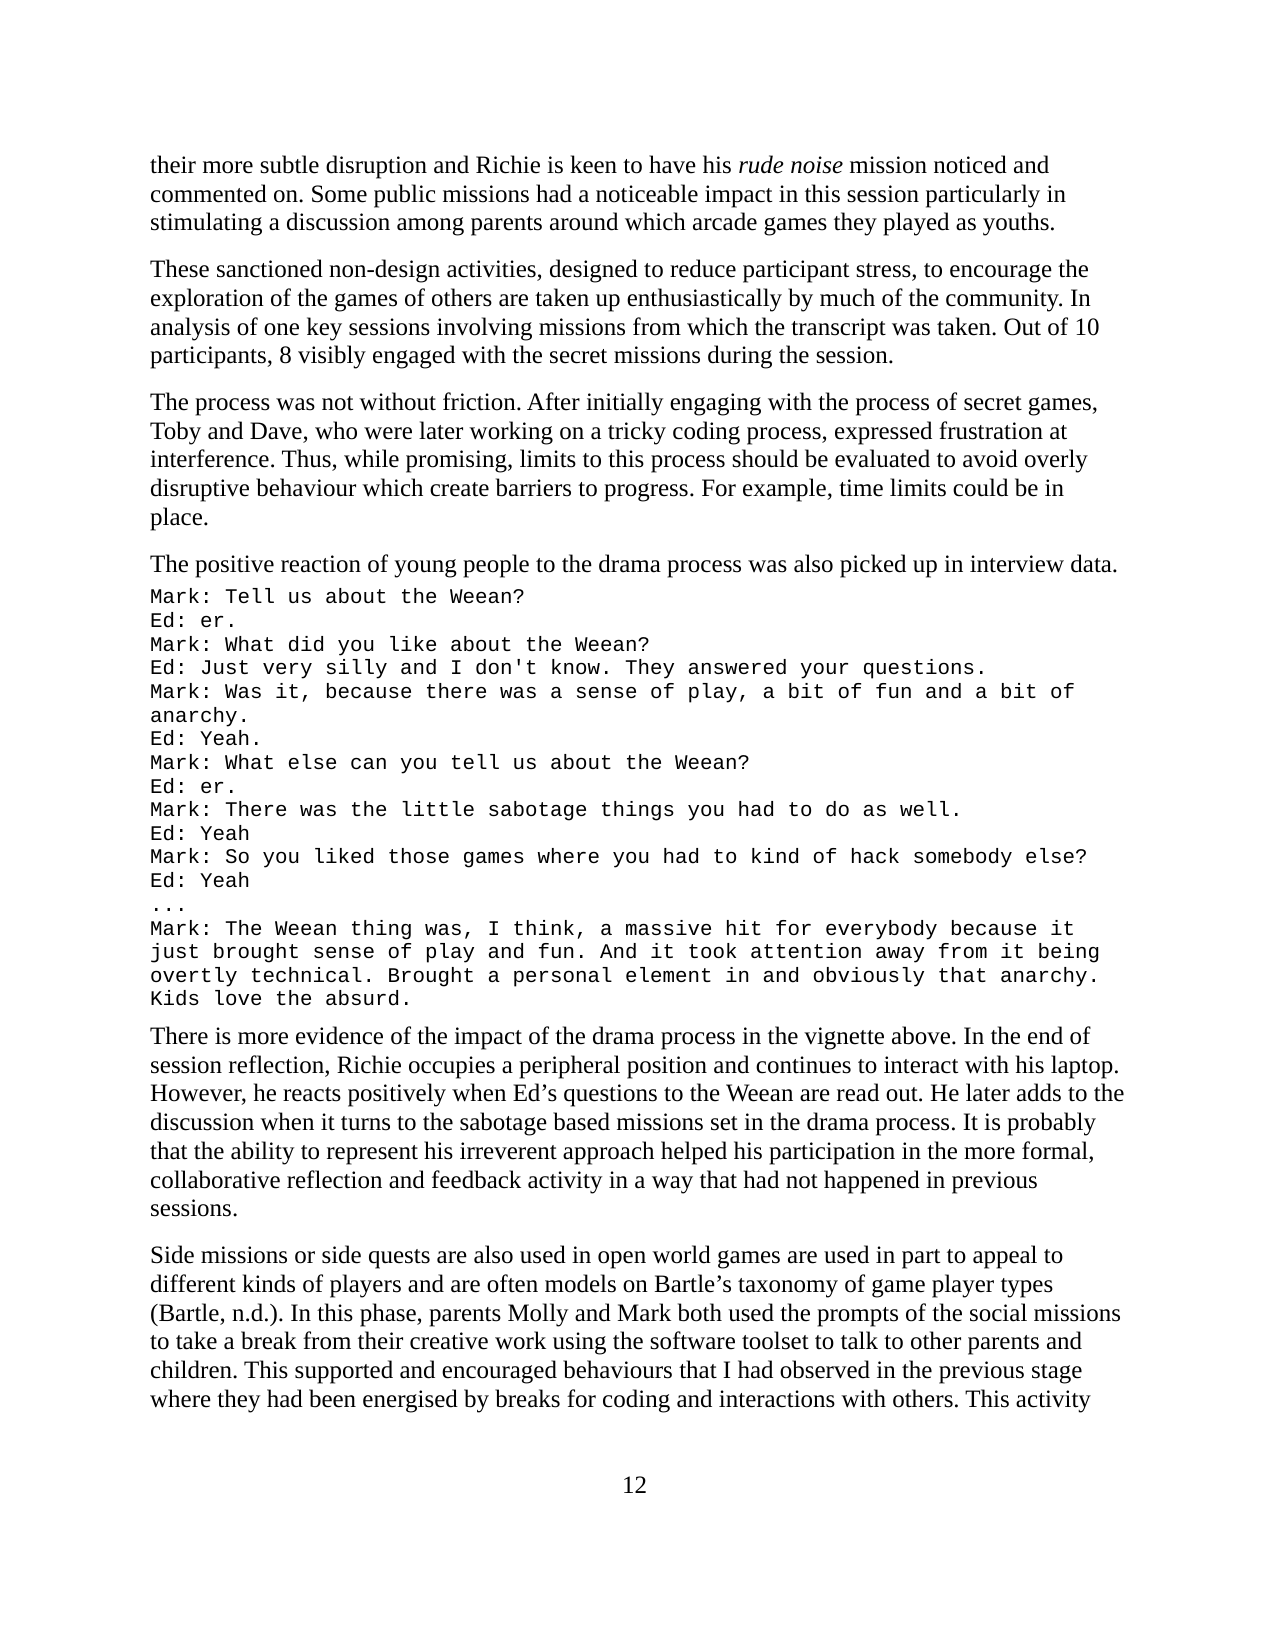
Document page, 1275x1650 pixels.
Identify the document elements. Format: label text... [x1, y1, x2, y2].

text ... [150, 894, 1125, 917]
text Mark: Was it, because there was a sense of play, a bit of fun and a bit of anarchy. [150, 681, 1125, 728]
text Ed: er. [150, 776, 1125, 799]
text These sanctioned non-design activities, designed to reduce participant stress, to encourage the exploration of the games of others are taken up enthusiastically by much of the community. In analysis of one key sessions involving missions from which the transcript was taken. Out of 10 participants, 8 visibly engaged with the secret missions during the session. [150, 254, 1125, 369]
text The process was not without friction. After initially engaging with the process of secret games, Toby and Dave, who were later working on a tricky coding process, expressed frustration at interference. Thus, while promising, limits to this process should be evaluated to avoid overly disruptive behaviour which create barriers to progress. For example, time limits could be in place. [150, 387, 1125, 531]
text Mark: What else can you tell us about the Weean? [150, 752, 1125, 776]
text Ed: Yeah [150, 870, 1125, 894]
text Ed: er. [150, 610, 1125, 634]
text Mark: The Weean thing was, I think, a massive hit for everybody because it just brought sense of play and fun. And it took attention away from it being overtly technical. Brought a personal element in and obviously that anarchy. Kids love the absurd. [150, 917, 1125, 1012]
text their more subtle disruption and Richie is keen to have his rude noise mission noticed and commented on. Some public missions had a noticeable impact in this session particularly in stimulating a discussion among parents around which arcade games they played as youths. [150, 150, 1125, 236]
text Ed: Yeah [150, 823, 1125, 847]
text Side missions or side quests are also used in open world games are used in part to appeal to different kinds of players and are often models on Bartle’s taxonomy of game player types (Bartle, n.d.). In this phase, parents Molly and Mark both used the prompts of the social missions to take a break from their creative work using the software toolset to talk to other parents and children. This supported and encouraged behaviours that I had observed in the previous stage where they had been energised by breaks for coding and interactions with others. This activity [150, 1240, 1125, 1413]
text Mark: What did you like about the Weean? [150, 634, 1125, 657]
text Mark: So you liked those games where you had to kind of hack somebody else? [150, 847, 1125, 870]
text Mark: There was the little sabotage things you had to do as well. [150, 799, 1125, 823]
text Ed: Yeah. [150, 728, 1125, 752]
text The positive reaction of young people to the drama process was also picked up in interview data. [150, 549, 1125, 577]
text There is more evidence of the impact of the drama process in the vignette above. In the end of session reflection, Richie occupies a peripheral position and continues to interact with his laptop. However, he reacts positively when Ed’s questions to the Weean are read out. He later adds to the discussion when it turns to the sabotage based missions set in the drama process. It is probably that the ability to represent his irreverent approach helped his participation in the more formal, collaborative reflection and feedback activity in a way that had not happened in previous sessions. [150, 1021, 1125, 1222]
text Mark: Tell us about the Weean? [150, 586, 1125, 610]
text Ed: Just very silly and I don't know. They answered your questions. [150, 657, 1125, 681]
